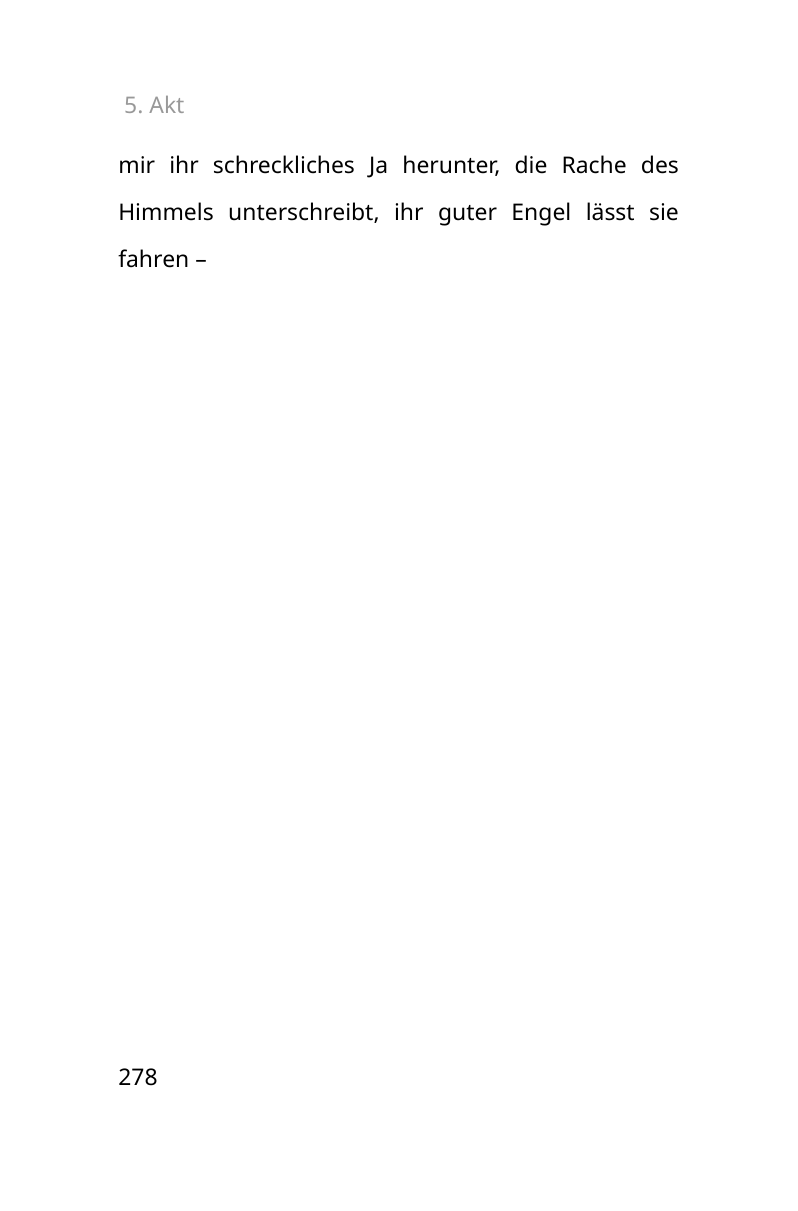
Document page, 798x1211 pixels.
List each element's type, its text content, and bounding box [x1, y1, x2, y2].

text mir ihr schreckliches Ja herunter, die Rache des Himmels unterschreibt, ihr guter Engel lässt sie fahren – [118, 149, 679, 274]
